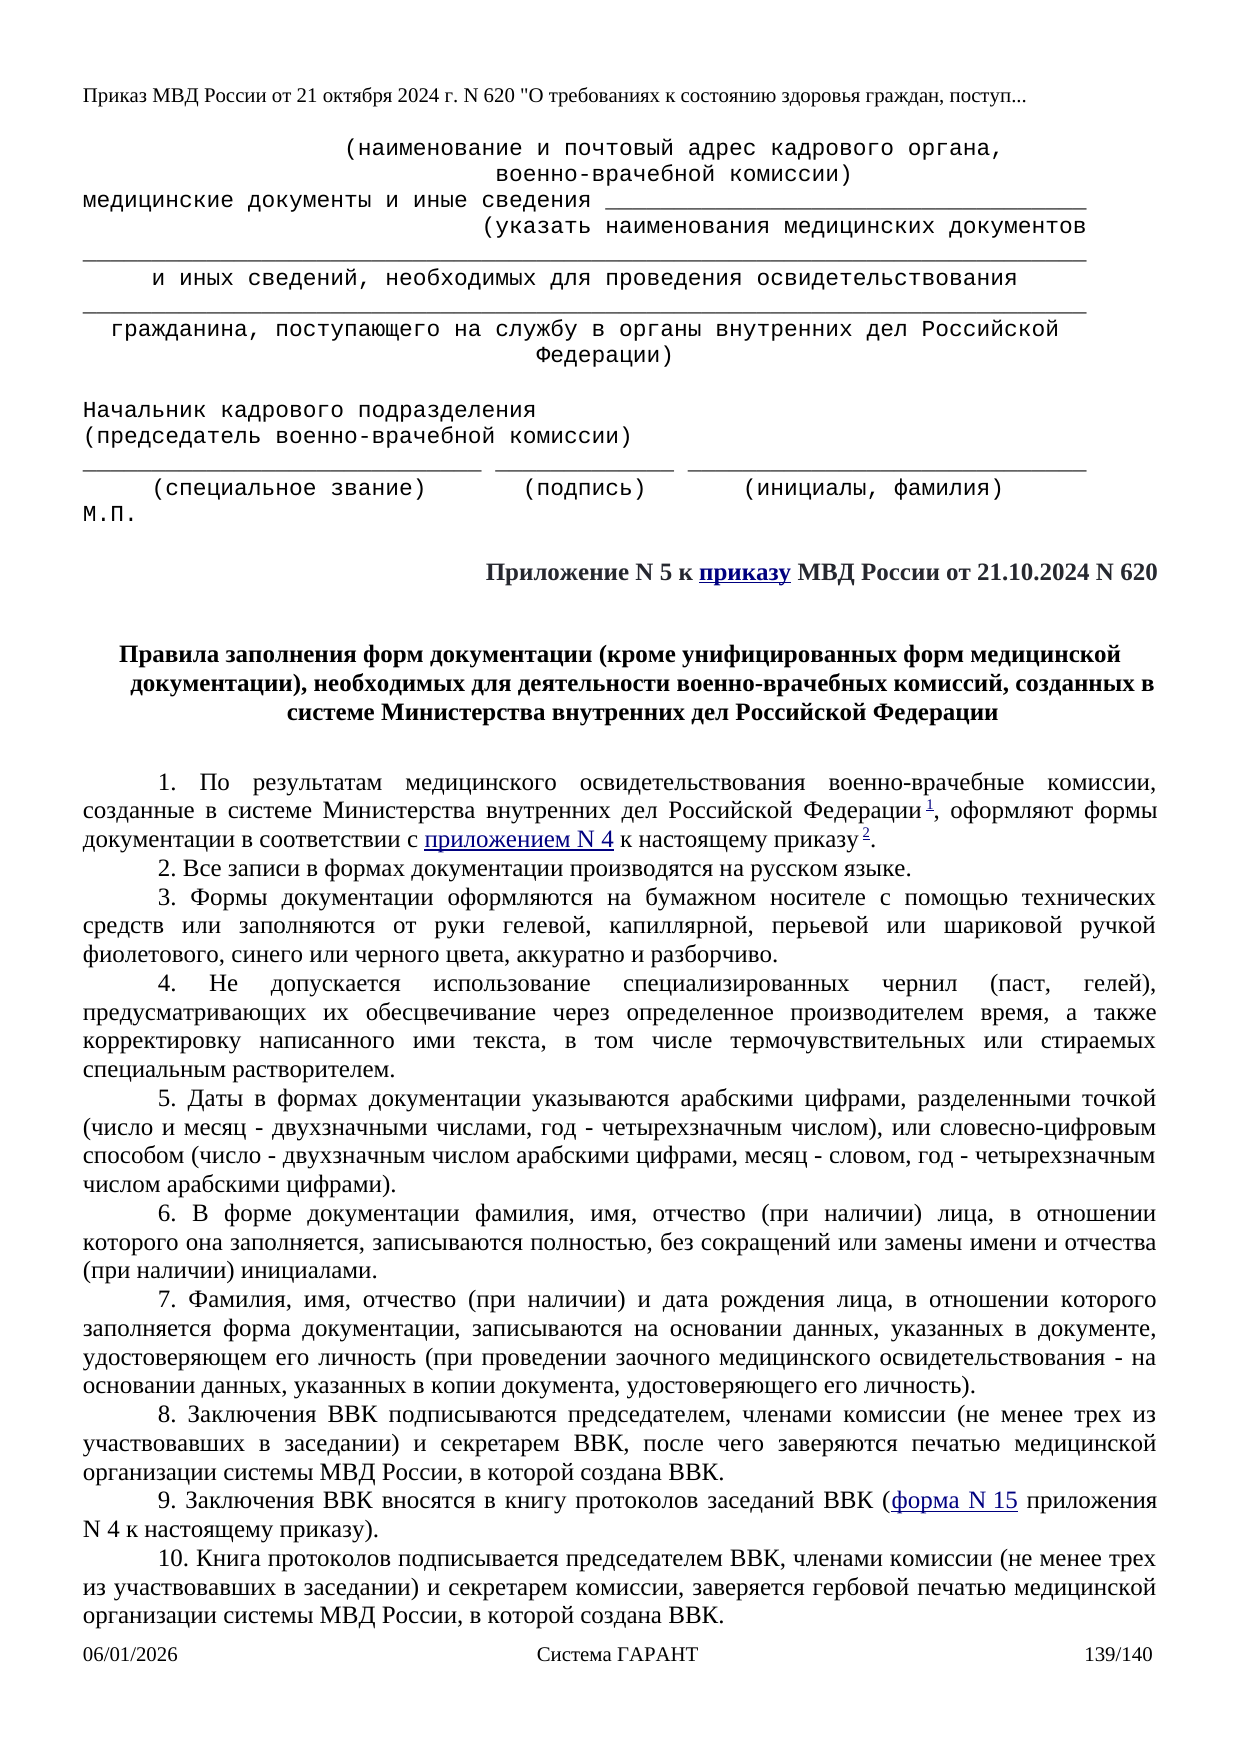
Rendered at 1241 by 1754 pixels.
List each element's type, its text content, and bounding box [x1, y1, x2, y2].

text Федерации) [83, 344, 1157, 370]
text (наименование и почтовый адрес кадрового органа, [83, 136, 1157, 162]
text 3. Формы документации оформляются на бумажном носителе с помощью технических средств или заполняются от руки гелевой, капиллярной, перьевой или шариковой ручкой фиолетового, синего или черного цвета, аккуратно и разборчиво. [83, 882, 1157, 968]
text гражданина, поступающего на службу в органы внутренних дел Российской [83, 318, 1157, 344]
text _________________________________________________________________________ [83, 240, 1157, 266]
text _________________________________________________________________________ [83, 292, 1157, 318]
text и иных сведений, необходимых для проведения освидетельствования [83, 266, 1157, 292]
text 9. Заключения ВВК вносятся в книгу протоколов заседаний ВВК (форма N 15 приложения N 4 к настоящему приказу). [83, 1486, 1157, 1543]
text 8. Заключения ВВК подписываются председателем, членами комиссии (не менее трех из участвовавших в заседании) и секретарем ВВК, после чего заверяются печатью медицинской организации системы МВД России, в которой создана ВВК. [83, 1399, 1157, 1486]
text _____________________________ _____________ _____________________________ [83, 450, 1157, 476]
text 2. Все записи в формах документации производятся на русском языке. [83, 853, 1157, 882]
text (председатель военно-врачебной комиссии) [83, 424, 1157, 450]
text 1. По результатам медицинского освидетельствования военно-врачебные комиссии, созданные в системе Министерства внутренних дел Российской Федерации 1, оформляют формы документации в соответствии с приложением N 4 к настоящему приказу 2. [83, 767, 1157, 853]
text военно-врачебной комиссии) [83, 162, 1157, 188]
text 4. Не допускается использование специализированных чернил (паст, гелей), предусматривающих их обесцвечивание через определенное производителем время, а также корректировку написанного ими текста, в том числе термочувствительных или стираемых специальным растворителем. [83, 968, 1157, 1083]
text Начальник кадрового подразделения [83, 398, 1157, 424]
text 5. Даты в формах документации указываются арабскими цифрами, разделенными точкой (число и месяц - двухзначными числами, год - четырехзначным числом), или словесно-цифровым способом (число - двухзначным числом арабскими цифрами, месяц - словом, год - четырехзначным числом арабскими цифрами). [83, 1083, 1157, 1198]
subtitle Правила заполнения форм документации (кроме унифицированных форм медицинской документации), необходимых для деятельности военно-врачебных комиссий, созданных в системе Министерства внутренних дел Российской Федерации [83, 639, 1157, 726]
text (указать наименования медицинских документов [83, 214, 1157, 240]
text 7. Фамилия, имя, отчество (при наличии) и дата рождения лица, в отношении которого заполняется форма документации, записываются на основании данных, указанных в документе, удостоверяющем его личность (при проведении заочного медицинского освидетельствования - на основании данных, указанных в копии документа, удостоверяющего его личность). [83, 1284, 1157, 1399]
text М.П. [83, 502, 1157, 528]
text медицинские документы и иные сведения ___________________________________ [83, 188, 1157, 214]
text 6. В форме документации фамилия, имя, отчество (при наличии) лица, в отношении которого она заполняется, записываются полностью, без сокращений или замены имени и отчества (при наличии) инициалами. [83, 1198, 1157, 1284]
text Приложение N 5 к приказу МВД России от 21.10.2024 N 620 [83, 557, 1157, 586]
text 10. Книга протоколов подписывается председателем ВВК, членами комиссии (не менее трех из участвовавших в заседании) и секретарем комиссии, заверяется гербовой печатью медицинской организации системы МВД России, в которой создана ВВК. [83, 1543, 1157, 1629]
text (специальное звание) (подпись) (инициалы, фамилия) [83, 476, 1157, 502]
